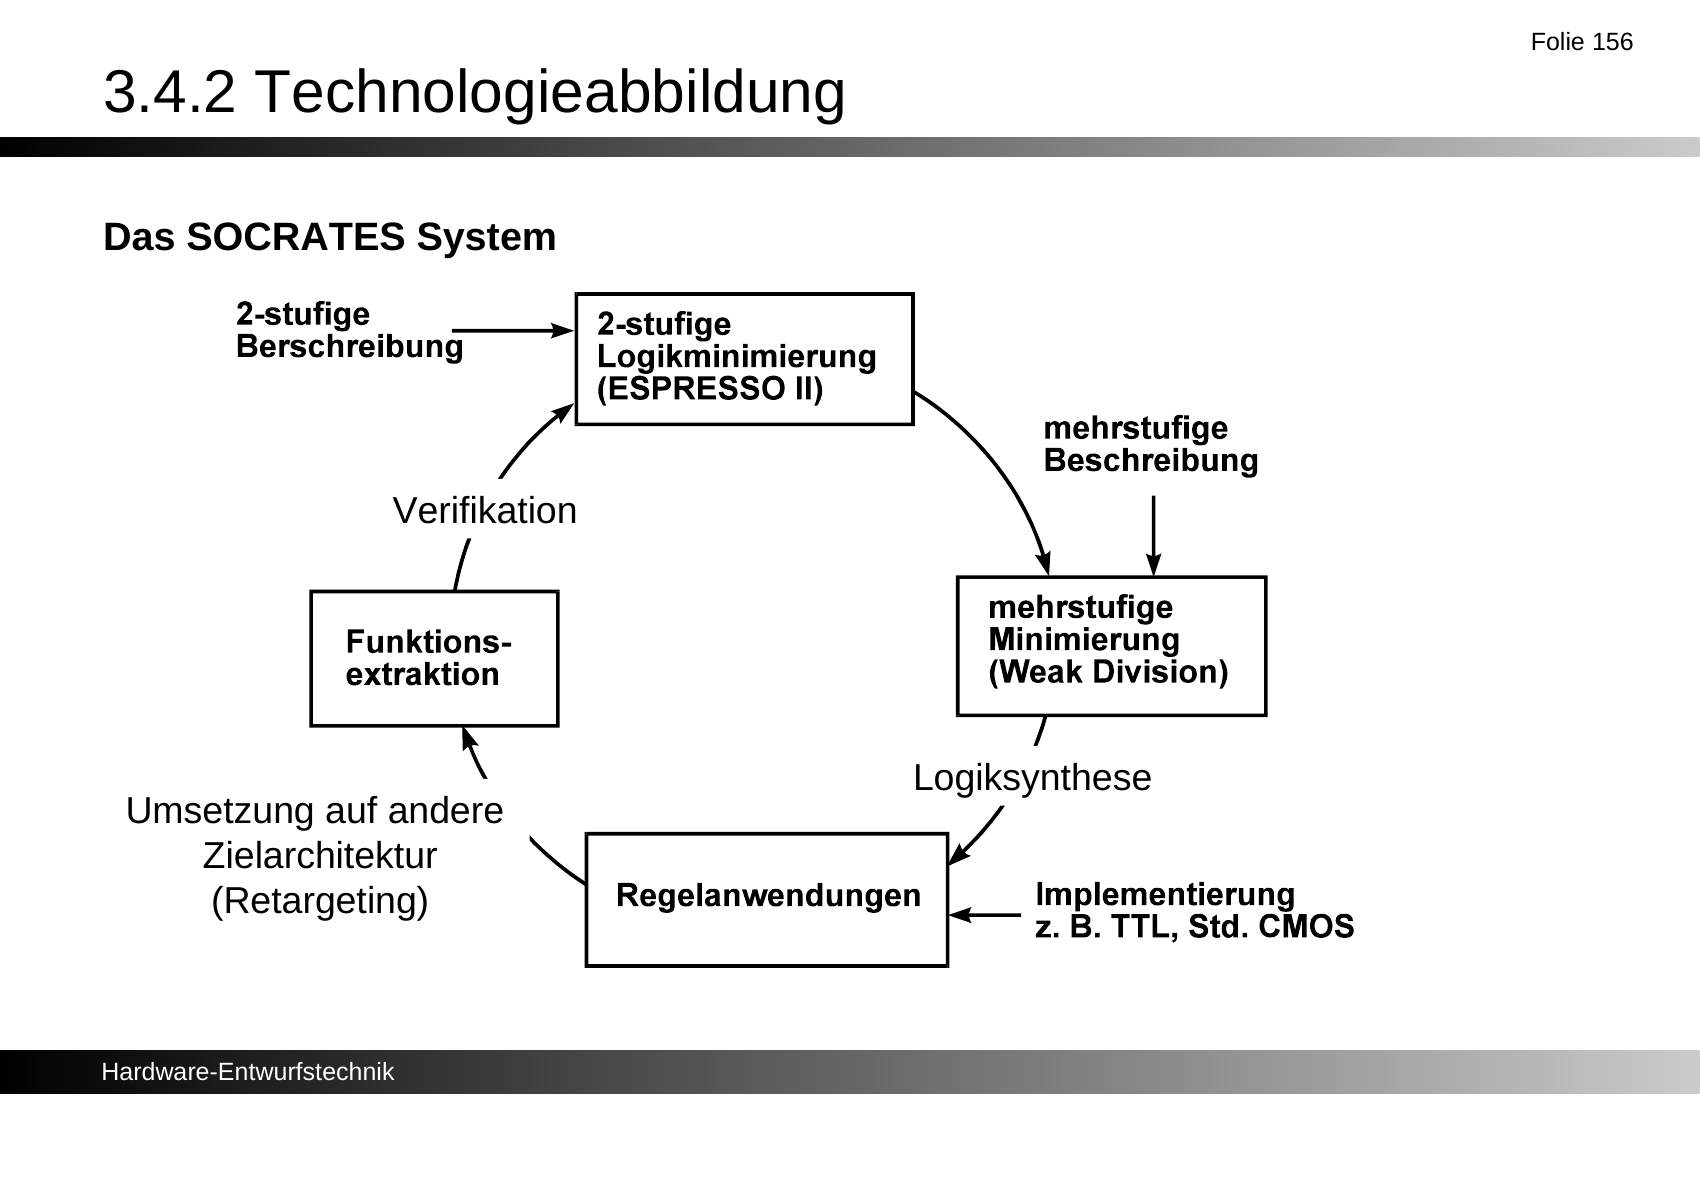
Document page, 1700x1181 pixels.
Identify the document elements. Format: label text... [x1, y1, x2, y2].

text_box Verifikation [377, 478, 593, 539]
text_box Logiksynthese [898, 746, 1168, 806]
list Das SOCRATES System [87, 202, 1613, 1022]
chart [235, 292, 1354, 968]
title 3.4.2 Technologieabbildung [87, 36, 1421, 142]
text_box Umsetzung auf andere Zielarchitektur (Retargeting) [110, 778, 530, 929]
